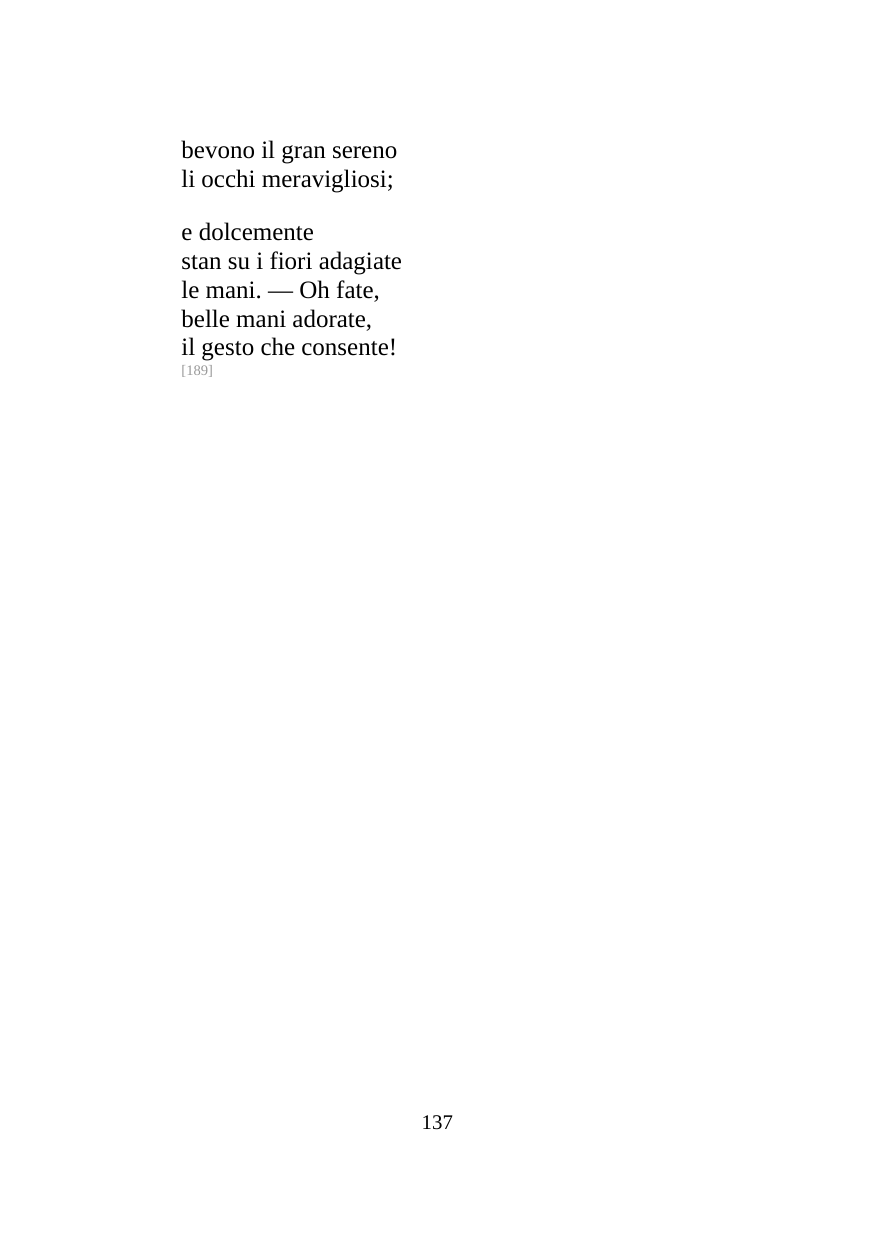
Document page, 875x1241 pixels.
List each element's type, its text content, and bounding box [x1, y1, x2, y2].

text e dolcemente stan su i fiori adagiate le mani. — Oh fate, belle mani adorate, il gesto che consente! [189] [181, 217, 569, 378]
text bevono il gran sereno li occhi meravigliosi; [181, 135, 569, 192]
